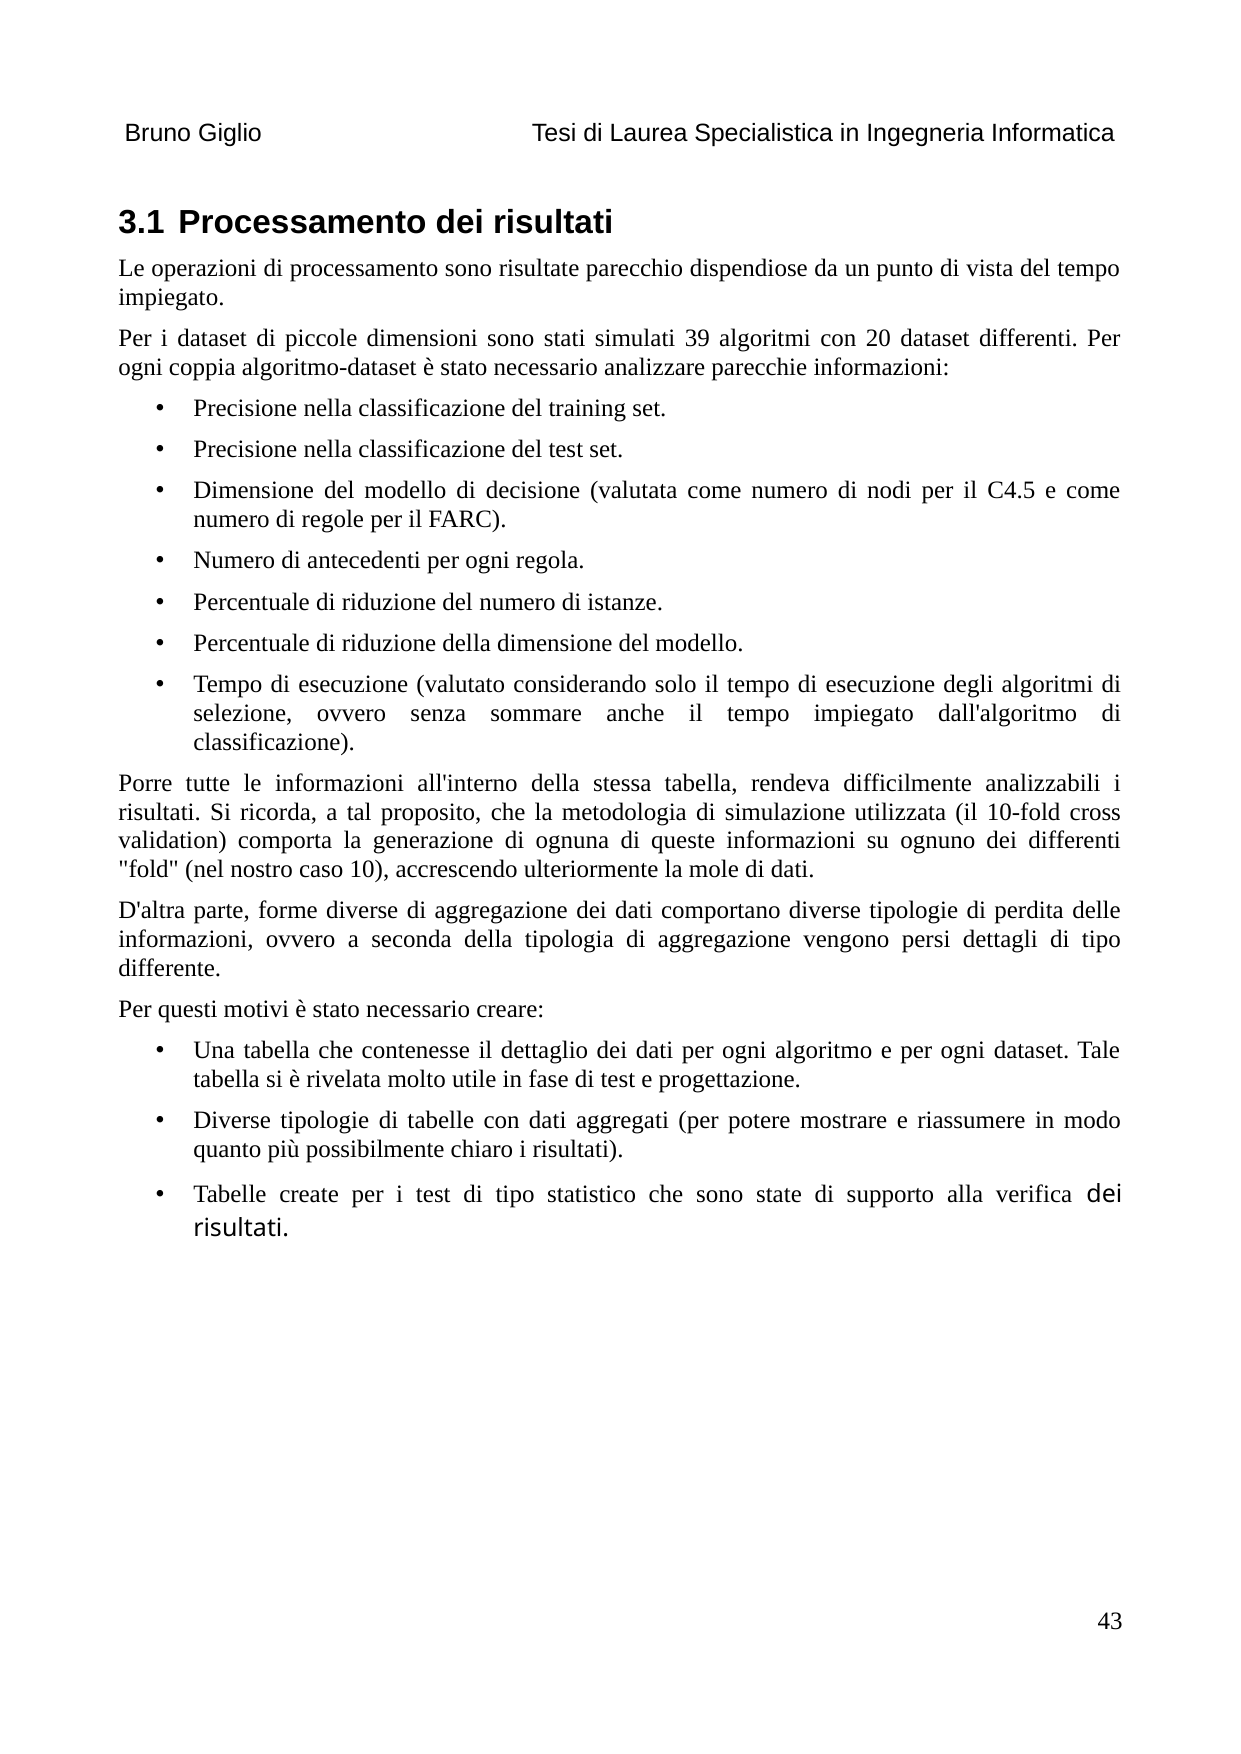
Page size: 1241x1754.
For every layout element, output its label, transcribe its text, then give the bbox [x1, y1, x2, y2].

list Tabelle create per i test di tipo statistico che sono state di supporto alla verifica dei risultati. [156, 1176, 1122, 1244]
list Tempo di esecuzione (valutato considerando solo il tempo di esecuzione degli algoritmi di selezione, ovvero senza sommare anche il tempo impiegato dall'algoritmo di classificazione). [156, 669, 1122, 756]
list Dimensione del modello di decisione (valutata come numero di nodi per il C4.5 e come numero di regole per il FARC). [156, 476, 1122, 533]
subtitle Processamento dei risultati [118, 202, 1122, 241]
list Percentuale di riduzione del numero di istanze. [156, 587, 1122, 616]
list Numero di antecedenti per ogni regola. [156, 546, 1122, 574]
list Precisione nella classificazione del test set. [156, 434, 1122, 463]
list Una tabella che contenesse il dettaglio dei dati per ogni algoritmo e per ogni dataset. Tale tabella si è rivelata molto utile in fase di test e progettazione. [156, 1036, 1122, 1093]
list Precisione nella classificazione del training set. [156, 393, 1122, 422]
list Diverse tipologie di tabelle con dati aggregati (per potere mostrare e riassumere in modo quanto più possibilmente chiaro i risultati). [156, 1106, 1122, 1163]
text Le operazioni di processamento sono risultate parecchio dispendiose da un punto di vista del tempo impiegato. [118, 253, 1122, 311]
list Percentuale di riduzione della dimensione del modello. [156, 628, 1122, 657]
text D'altra parte, forme diverse di aggregazione dei dati comportano diverse tipologie di perdita delle informazioni, ovvero a seconda della tipologia di aggregazione vengono persi dettagli di tipo differente. [118, 896, 1122, 982]
text Per questi motivi è stato necessario creare: [118, 994, 1122, 1023]
text Porre tutte le informazioni all'interno della stessa tabella, rendeva difficilmente analizzabili i risultati. Si ricorda, a tal proposito, che la metodologia di simulazione utilizzata (il 10-fold cross validation) comporta la generazione di ognuna di queste informazioni su ognuno dei differenti "fold" (nel nostro caso 10), accrescendo ulteriormente la mole di dati. [118, 768, 1122, 883]
text Per i dataset di piccole dimensioni sono stati simulati 39 algoritmi con 20 dataset differenti. Per ogni coppia algoritmo-dataset è stato necessario analizzare parecchie informazioni: [118, 323, 1122, 381]
